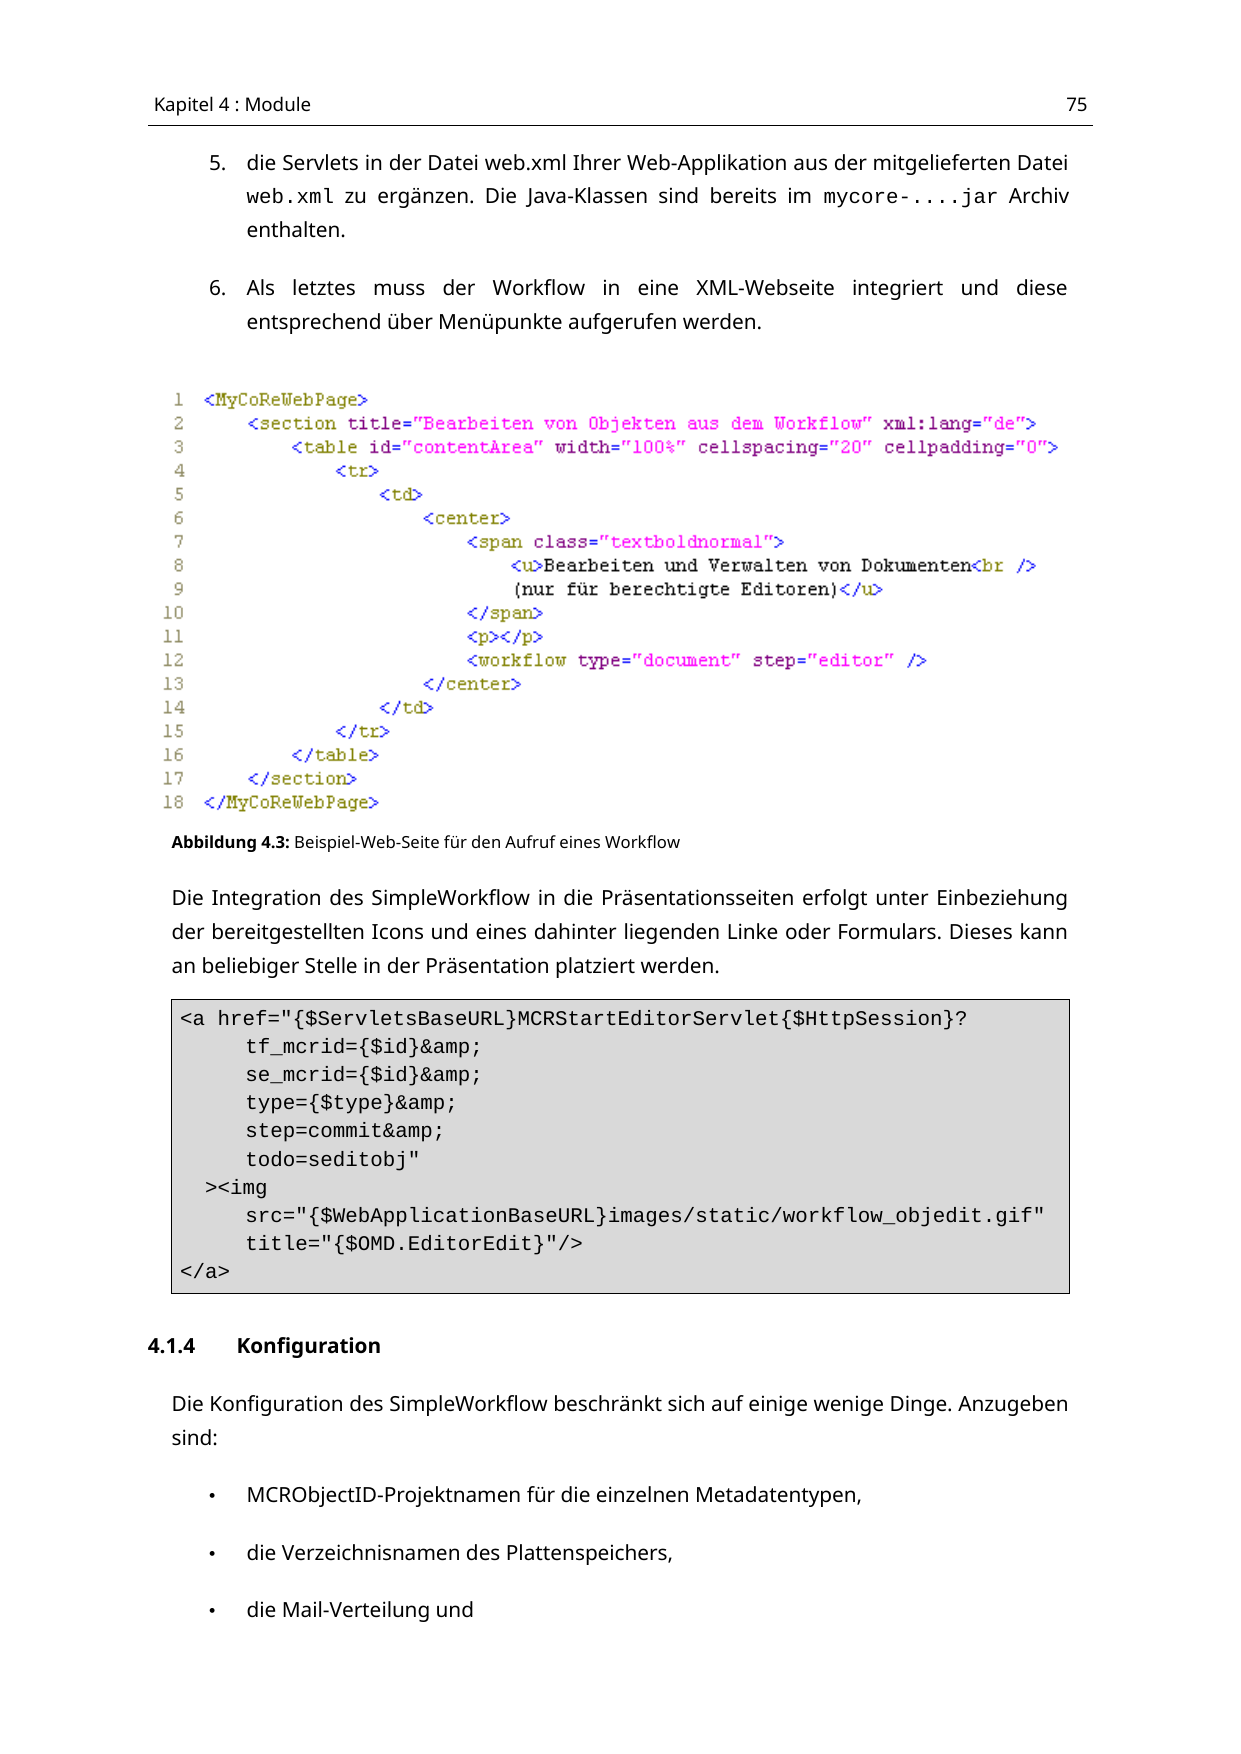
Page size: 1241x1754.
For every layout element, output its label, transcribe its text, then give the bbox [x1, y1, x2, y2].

text [148, 359, 1071, 388]
text Die Integration des SimpleWorkflow in die Präsentationsseiten erfolgt unter Einbeziehung der bereitgestellten Icons und eines dahinter liegenden Linke oder Formulars. Dieses kann an beliebiger Stelle in der Präsentation platziert werden. [148, 815, 1071, 979]
list die Verzeichnisnamen des Plattenspeichers, [209, 1538, 1069, 1566]
list Als letztes muss der Workflow in eine XML-Webseite integriert und diese entsprechend über Menüpunkte aufgerufen werden. [209, 273, 1069, 335]
list MCRObjectID-Projektnamen für die einzelnen Metadatentypen, [209, 1480, 1069, 1508]
text Die Konfiguration des SimpleWorkflow beschränkt sich auf einige wenige Dinge. Anzugeben sind: [171, 1389, 1069, 1451]
list die Servlets in der Datei web.xml Ihrer Web-Applikation aus der mitgelieferten Datei web.xml zu ergänzen. Die Java-Klassen sind bereits im mycore-....jar Archiv enthalten. [209, 148, 1069, 244]
subtitle Konfiguration [148, 1332, 1092, 1360]
text Abbildung 4.3: Beispiel-Web-Seite für den Aufruf eines Workflow [171, 815, 1048, 854]
list die Mail-Verteilung und [209, 1595, 1069, 1623]
text <a href="{$ServletsBaseURL}MCRStartEditorServlet{$HttpSession}? tf_mcrid={$id}&amp; se_mcrid={$id}&amp; type={$type}&amp; step=commit&amp; todo=seditobj" ><img src="{$WebApplicationBaseURL}images/static/workflow_objedit.gif" title="{$OMD.EditorEdit}"/> </a> [172, 1000, 1069, 1293]
